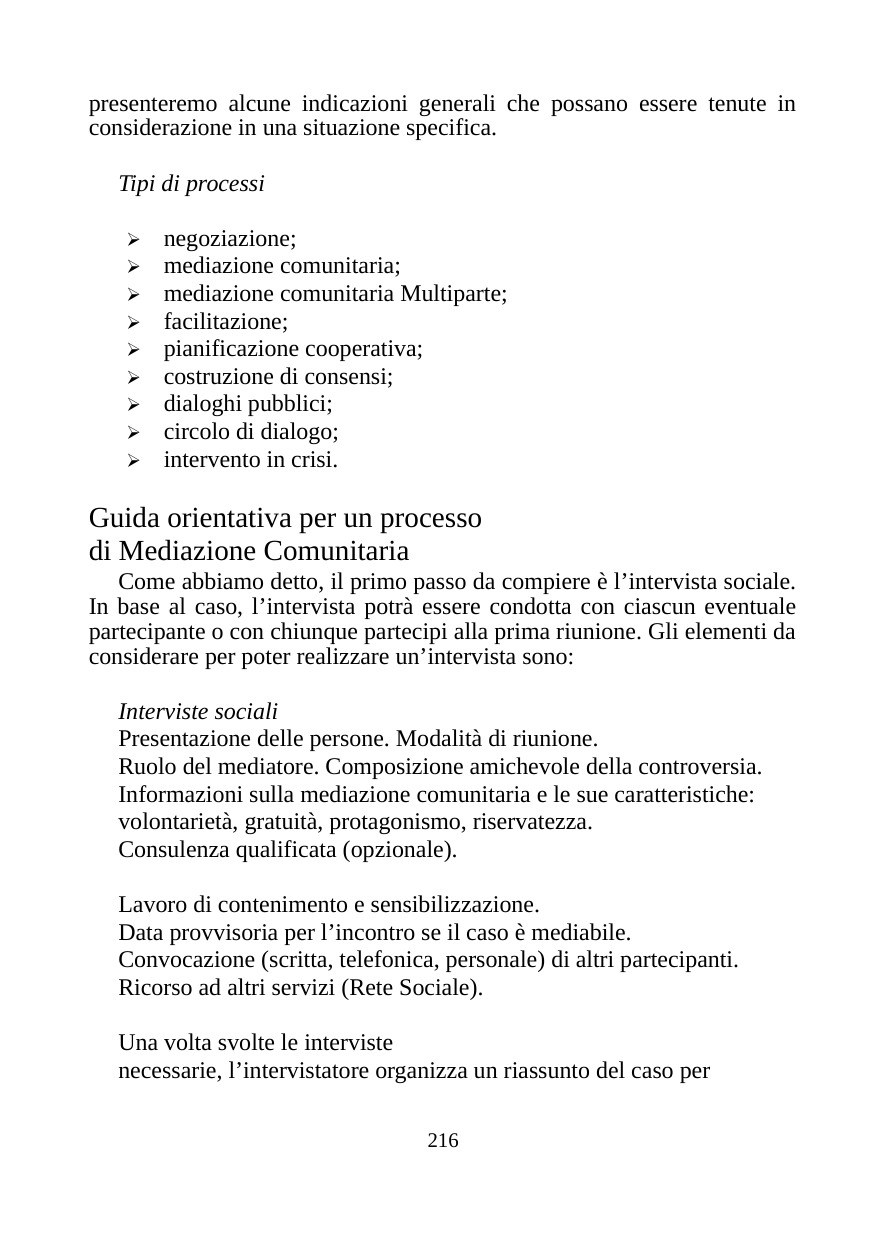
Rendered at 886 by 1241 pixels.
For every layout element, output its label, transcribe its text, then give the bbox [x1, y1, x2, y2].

list circolo di dialogo; [126, 417, 797, 445]
text Una volta svolte le interviste [88, 1028, 797, 1056]
text di Mediazione Comunitaria [88, 533, 797, 567]
text Lavoro di contenimento e sensibilizzazione. [88, 890, 797, 918]
list intervento in crisi. [126, 445, 797, 472]
text Guida orientativa per un processo [88, 500, 797, 533]
text Data provvisoria per l’incontro se il caso è mediabile. [88, 918, 797, 945]
text Presentazione delle persone. Modalità di riunione. [88, 724, 797, 752]
text Ruolo del mediatore. Composizione amichevole della controversia. [88, 752, 797, 780]
list negoziazione; [126, 224, 797, 251]
text Tipi di processi [88, 169, 797, 196]
text Consulenza qualificata (opzionale). [88, 835, 797, 862]
text Come abbiamo detto, il primo passo da compiere è l’intervista sociale. In base al caso, l’intervista potrà essere condotta con ciascun eventuale partecipante o con chiunque partecipi alla prima riunione. Gli elementi da considerare per poter realizzare un’intervista sono: [88, 567, 797, 669]
text Informazioni sulla mediazione comunitaria e le sue caratteristiche: [88, 780, 797, 807]
text Ricorso ad altri servizi (Rete Sociale). [88, 973, 797, 1001]
list mediazione comunitaria; [126, 251, 797, 279]
list dialoghi pubblici; [126, 389, 797, 417]
text presenteremo alcune indicazioni generali che possano essere tenute in considerazione in una situazione specifica. [88, 88, 797, 141]
list costruzione di consensi; [126, 362, 797, 389]
list pianificazione cooperativa; [126, 334, 797, 362]
list facilitazione; [126, 307, 797, 334]
list mediazione comunitaria Multiparte; [126, 279, 797, 307]
text Interviste sociali [88, 697, 797, 724]
text Convocazione (scritta, telefonica, personale) di altri partecipanti. [88, 945, 797, 973]
text necessarie, l’intervistatore organizza un riassunto del caso per [88, 1056, 797, 1083]
text volontarietà, gratuità, protagonismo, riservatezza. [88, 807, 797, 835]
